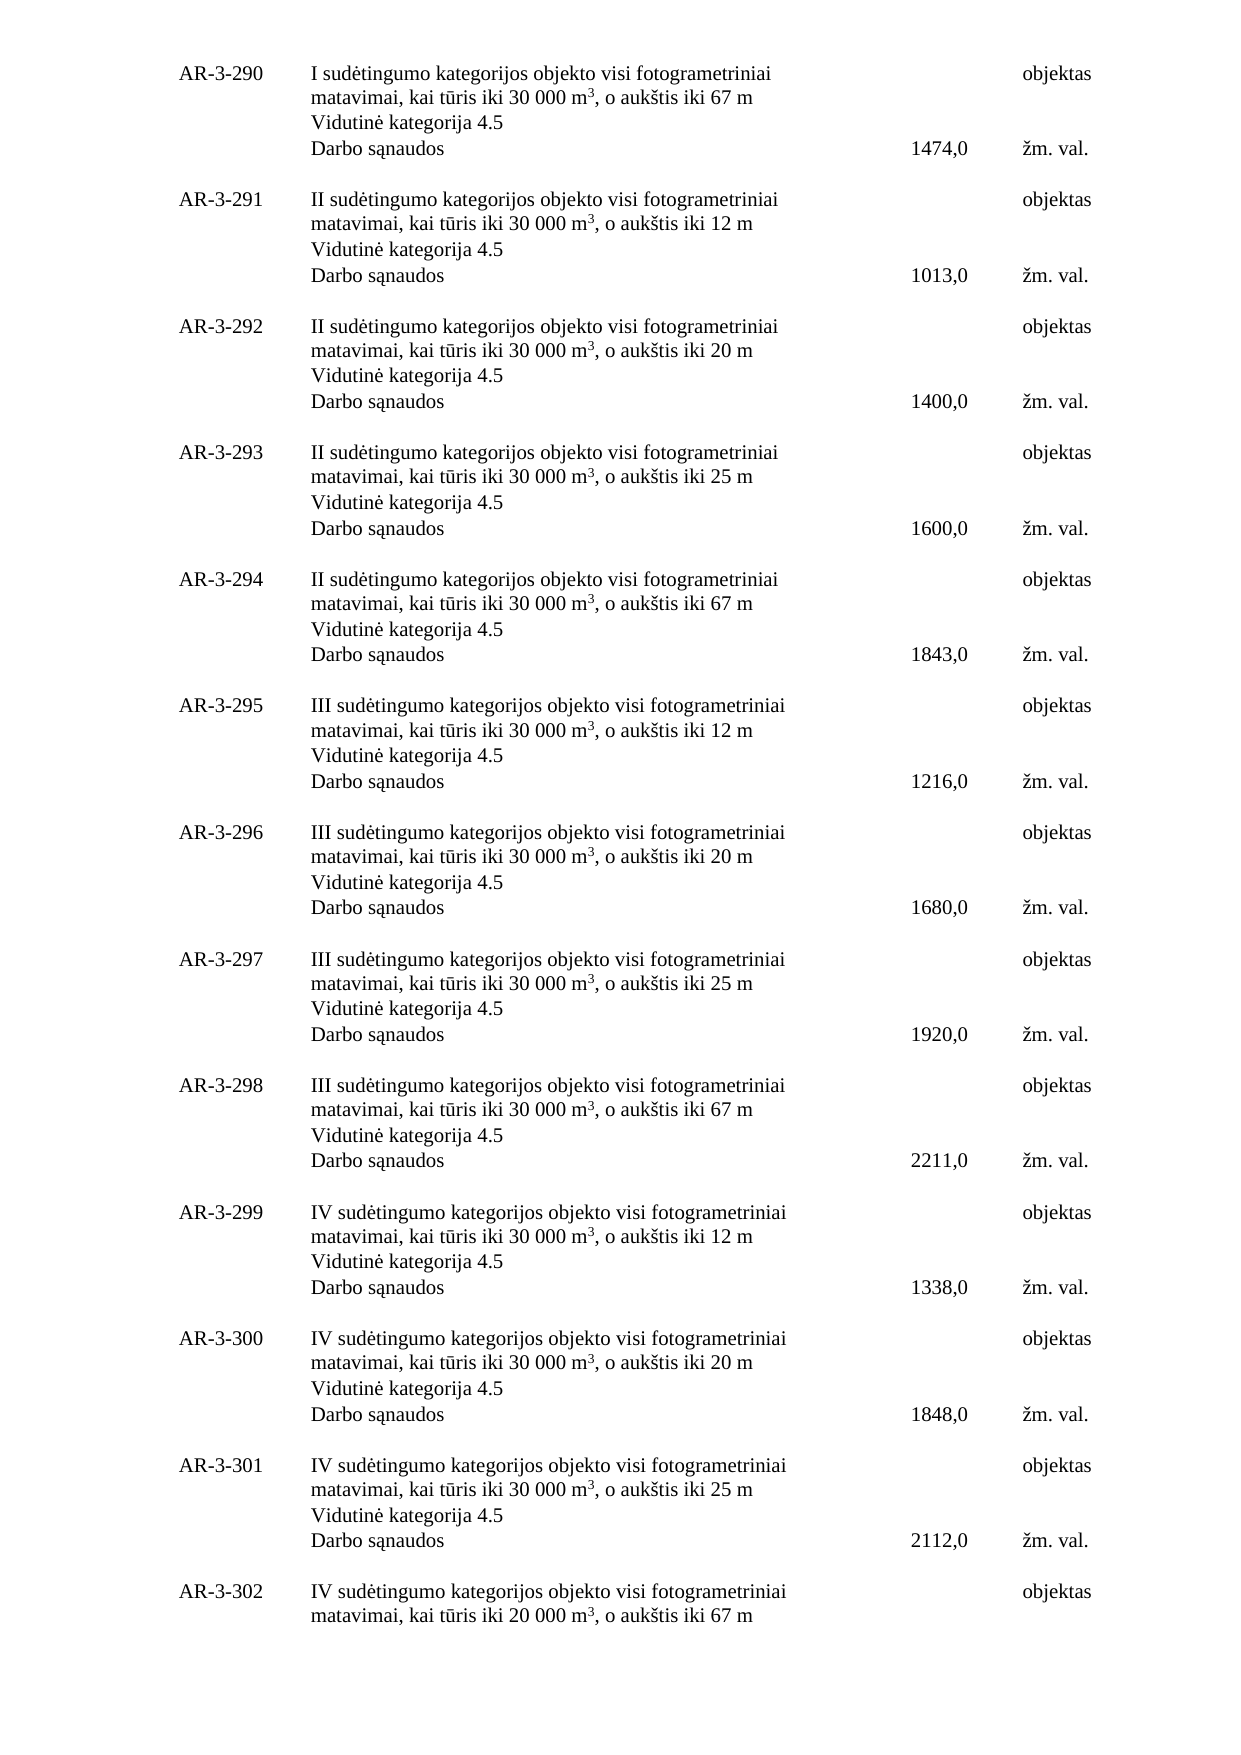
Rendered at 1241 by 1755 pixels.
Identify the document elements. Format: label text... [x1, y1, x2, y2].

table_cell IV sudėtingumo kategorijos objekto visi fotogrametriniai matavimai, kai tūris iki 30 000 m3, o aukštis iki 25 m [309, 1451, 858, 1501]
table_cell [177, 615, 309, 641]
table_cell [1021, 109, 1181, 134]
table_cell [858, 868, 1021, 894]
table_cell [858, 819, 1021, 868]
table_cell objektas [1021, 1578, 1181, 1627]
table_cell [309, 413, 858, 439]
table_cell [309, 1299, 858, 1325]
table_cell [858, 362, 1021, 387]
table_cell [858, 540, 1021, 565]
table_cell AR-3-299 [177, 1198, 309, 1248]
table_cell [309, 666, 858, 692]
table_cell [177, 1147, 309, 1172]
table_cell žm. val. [1021, 894, 1181, 919]
table_cell Darbo sąnaudos [309, 134, 858, 160]
table_cell [309, 160, 858, 186]
table_cell II sudėtingumo kategorijos objekto visi fotogrametriniai matavimai, kai tūris iki 30 000 m3, o aukštis iki 25 m [309, 439, 858, 488]
table_cell [1021, 413, 1181, 439]
table_cell [858, 186, 1021, 235]
table_cell [177, 1426, 309, 1451]
table_cell Vidutinė kategorija 4.5 [309, 1501, 858, 1527]
table_cell žm. val. [1021, 1147, 1181, 1172]
table_cell Darbo sąnaudos [309, 261, 858, 287]
table_cell III sudėtingumo kategorijos objekto visi fotogrametriniai matavimai, kai tūris iki 30 000 m3, o aukštis iki 20 m [309, 819, 858, 868]
table_cell II sudėtingumo kategorijos objekto visi fotogrametriniai matavimai, kai tūris iki 30 000 m3, o aukštis iki 12 m [309, 186, 858, 235]
table_cell IV sudėtingumo kategorijos objekto visi fotogrametriniai matavimai, kai tūris iki 20 000 m3, o aukštis iki 67 m [309, 1578, 858, 1627]
table_cell Darbo sąnaudos [309, 1020, 858, 1046]
table_cell [1021, 1501, 1181, 1527]
table_cell Darbo sąnaudos [309, 1274, 858, 1299]
table_cell [858, 1299, 1021, 1325]
table_cell [177, 995, 309, 1020]
table_cell [858, 489, 1021, 514]
table_cell [1021, 1248, 1181, 1273]
table_cell [1021, 868, 1181, 894]
table_cell [1021, 793, 1181, 818]
table_cell 2112,0 [858, 1527, 1021, 1552]
table_cell [309, 1426, 858, 1451]
table_cell [858, 1374, 1021, 1400]
table_cell objektas [1021, 565, 1181, 615]
table_cell žm. val. [1021, 641, 1181, 666]
table_cell [858, 1046, 1021, 1072]
table_cell [177, 109, 309, 134]
table_cell [1021, 919, 1181, 945]
table_cell [858, 1578, 1021, 1627]
table_cell [858, 793, 1021, 818]
table_cell [177, 894, 309, 919]
table_cell [1021, 1552, 1181, 1578]
table_cell [858, 1072, 1021, 1121]
table_cell [858, 312, 1021, 362]
table_cell [177, 1501, 309, 1527]
table_cell žm. val. [1021, 1527, 1181, 1552]
table_cell [1021, 1046, 1181, 1072]
table_cell objektas [1021, 439, 1181, 488]
table_cell [858, 59, 1021, 109]
table_cell AR-3-297 [177, 945, 309, 995]
table_cell [177, 413, 309, 439]
table_cell [177, 742, 309, 767]
table_cell [858, 109, 1021, 134]
table_cell [858, 1198, 1021, 1248]
table_cell AR-3-290 [177, 59, 309, 109]
table_cell [309, 540, 858, 565]
table_cell 2211,0 [858, 1147, 1021, 1172]
table_cell [858, 1426, 1021, 1451]
table_cell 1338,0 [858, 1274, 1021, 1299]
table_cell [177, 793, 309, 818]
table_cell [1021, 235, 1181, 261]
table_cell [309, 1552, 858, 1578]
table_cell [177, 1374, 309, 1400]
table_cell [1021, 995, 1181, 1020]
table_cell IV sudėtingumo kategorijos objekto visi fotogrametriniai matavimai, kai tūris iki 30 000 m3, o aukštis iki 20 m [309, 1325, 858, 1374]
table_cell [1021, 1374, 1181, 1400]
table_cell [177, 235, 309, 261]
table_cell objektas [1021, 59, 1181, 109]
table_cell AR-3-298 [177, 1072, 309, 1121]
table_cell [858, 1121, 1021, 1147]
table_cell [309, 1173, 858, 1198]
table_cell [1021, 1121, 1181, 1147]
table_cell AR-3-294 [177, 565, 309, 615]
table_cell [177, 261, 309, 287]
table_cell [1021, 287, 1181, 312]
table_cell [309, 1046, 858, 1072]
table_cell [177, 287, 309, 312]
table_cell III sudėtingumo kategorijos objekto visi fotogrametriniai matavimai, kai tūris iki 30 000 m3, o aukštis iki 12 m [309, 692, 858, 742]
table_cell 1013,0 [858, 261, 1021, 287]
table_cell žm. val. [1021, 388, 1181, 413]
table_cell žm. val. [1021, 1274, 1181, 1299]
table_cell 1474,0 [858, 134, 1021, 160]
table_cell Darbo sąnaudos [309, 1400, 858, 1426]
table_cell [177, 1274, 309, 1299]
table_cell [177, 1400, 309, 1426]
table_cell objektas [1021, 1072, 1181, 1121]
table_cell objektas [1021, 1451, 1181, 1501]
table_cell [177, 641, 309, 666]
table_cell [177, 134, 309, 160]
table_cell objektas [1021, 692, 1181, 742]
table_cell objektas [1021, 1325, 1181, 1374]
table_cell [1021, 540, 1181, 565]
table_cell objektas [1021, 945, 1181, 995]
table_cell Darbo sąnaudos [309, 894, 858, 919]
table_cell AR-3-292 [177, 312, 309, 362]
table_cell [177, 540, 309, 565]
table_cell žm. val. [1021, 514, 1181, 540]
table_cell Darbo sąnaudos [309, 641, 858, 666]
table_cell II sudėtingumo kategorijos objekto visi fotogrametriniai matavimai, kai tūris iki 30 000 m3, o aukštis iki 20 m [309, 312, 858, 362]
table_cell [1021, 1426, 1181, 1451]
table_cell [177, 1527, 309, 1552]
table_cell AR-3-301 [177, 1451, 309, 1501]
table_cell [858, 1248, 1021, 1273]
table_cell [177, 868, 309, 894]
table_cell Vidutinė kategorija 4.5 [309, 1248, 858, 1273]
table_cell 1848,0 [858, 1400, 1021, 1426]
table_cell 1680,0 [858, 894, 1021, 919]
table_cell [309, 919, 858, 945]
table_cell [177, 514, 309, 540]
table_cell IV sudėtingumo kategorijos objekto visi fotogrametriniai matavimai, kai tūris iki 30 000 m3, o aukštis iki 12 m [309, 1198, 858, 1248]
table_cell Vidutinė kategorija 4.5 [309, 868, 858, 894]
table_cell [177, 666, 309, 692]
table_cell 1843,0 [858, 641, 1021, 666]
table_cell [1021, 615, 1181, 641]
table_cell [309, 793, 858, 818]
table_cell III sudėtingumo kategorijos objekto visi fotogrametriniai matavimai, kai tūris iki 30 000 m3, o aukštis iki 25 m [309, 945, 858, 995]
table_cell AR-3-291 [177, 186, 309, 235]
table_cell [858, 615, 1021, 641]
table_cell Darbo sąnaudos [309, 1147, 858, 1172]
table_cell [858, 235, 1021, 261]
table_cell [177, 489, 309, 514]
table_cell [1021, 489, 1181, 514]
table_cell [177, 388, 309, 413]
table_cell žm. val. [1021, 1020, 1181, 1046]
table_cell [858, 287, 1021, 312]
table_cell Vidutinė kategorija 4.5 [309, 362, 858, 387]
table_cell Darbo sąnaudos [309, 388, 858, 413]
table_cell [177, 919, 309, 945]
table_cell [858, 1325, 1021, 1374]
table_cell Vidutinė kategorija 4.5 [309, 615, 858, 641]
table_cell I sudėtingumo kategorijos objekto visi fotogrametriniai matavimai, kai tūris iki 30 000 m3, o aukštis iki 67 m [309, 59, 858, 109]
table_cell [858, 692, 1021, 742]
table_cell II sudėtingumo kategorijos objekto visi fotogrametriniai matavimai, kai tūris iki 30 000 m3, o aukštis iki 67 m [309, 565, 858, 615]
table_cell III sudėtingumo kategorijos objekto visi fotogrametriniai matavimai, kai tūris iki 30 000 m3, o aukštis iki 67 m [309, 1072, 858, 1121]
table_cell objektas [1021, 186, 1181, 235]
table_cell objektas [1021, 312, 1181, 362]
table_cell [858, 666, 1021, 692]
table_cell [177, 1173, 309, 1198]
table_cell Vidutinė kategorija 4.5 [309, 1121, 858, 1147]
table_cell Vidutinė kategorija 4.5 [309, 489, 858, 514]
table_cell [1021, 742, 1181, 767]
table_cell [177, 1121, 309, 1147]
table_cell [177, 160, 309, 186]
table_cell AR-3-295 [177, 692, 309, 742]
table_cell 1216,0 [858, 767, 1021, 793]
table_cell [177, 1020, 309, 1046]
table_cell [177, 1552, 309, 1578]
table_cell [309, 287, 858, 312]
table_cell Vidutinė kategorija 4.5 [309, 995, 858, 1020]
table_cell žm. val. [1021, 134, 1181, 160]
table_cell objektas [1021, 1198, 1181, 1248]
table_cell [1021, 1299, 1181, 1325]
table_cell [858, 413, 1021, 439]
table_cell Darbo sąnaudos [309, 767, 858, 793]
table_cell [858, 1552, 1021, 1578]
table_cell [177, 1046, 309, 1072]
table_cell Darbo sąnaudos [309, 1527, 858, 1552]
table_cell Vidutinė kategorija 4.5 [309, 235, 858, 261]
table_cell žm. val. [1021, 767, 1181, 793]
table_cell [1021, 1173, 1181, 1198]
table_cell 1600,0 [858, 514, 1021, 540]
table_cell [1021, 666, 1181, 692]
table_cell [858, 1451, 1021, 1501]
table_cell AR-3-300 [177, 1325, 309, 1374]
table_cell [858, 439, 1021, 488]
table_cell [858, 160, 1021, 186]
table_cell [1021, 160, 1181, 186]
table_cell [858, 565, 1021, 615]
table_cell žm. val. [1021, 261, 1181, 287]
table_cell 1920,0 [858, 1020, 1021, 1046]
table_cell Vidutinė kategorija 4.5 [309, 742, 858, 767]
table_cell [858, 945, 1021, 995]
table_cell [177, 767, 309, 793]
table_cell [858, 995, 1021, 1020]
table_cell [177, 1248, 309, 1273]
table_cell AR-3-293 [177, 439, 309, 488]
table_cell [858, 1173, 1021, 1198]
table_cell AR-3-296 [177, 819, 309, 868]
table_cell Darbo sąnaudos [309, 514, 858, 540]
table_cell Vidutinė kategorija 4.5 [309, 109, 858, 134]
table_cell [858, 919, 1021, 945]
table_cell 1400,0 [858, 388, 1021, 413]
table_cell [858, 742, 1021, 767]
table_cell AR-3-302 [177, 1578, 309, 1627]
table_cell [1021, 362, 1181, 387]
table_cell žm. val. [1021, 1400, 1181, 1426]
table_cell [177, 1299, 309, 1325]
table_cell Vidutinė kategorija 4.5 [309, 1374, 858, 1400]
table_cell [858, 1501, 1021, 1527]
table_cell [177, 362, 309, 387]
table_cell objektas [1021, 819, 1181, 868]
